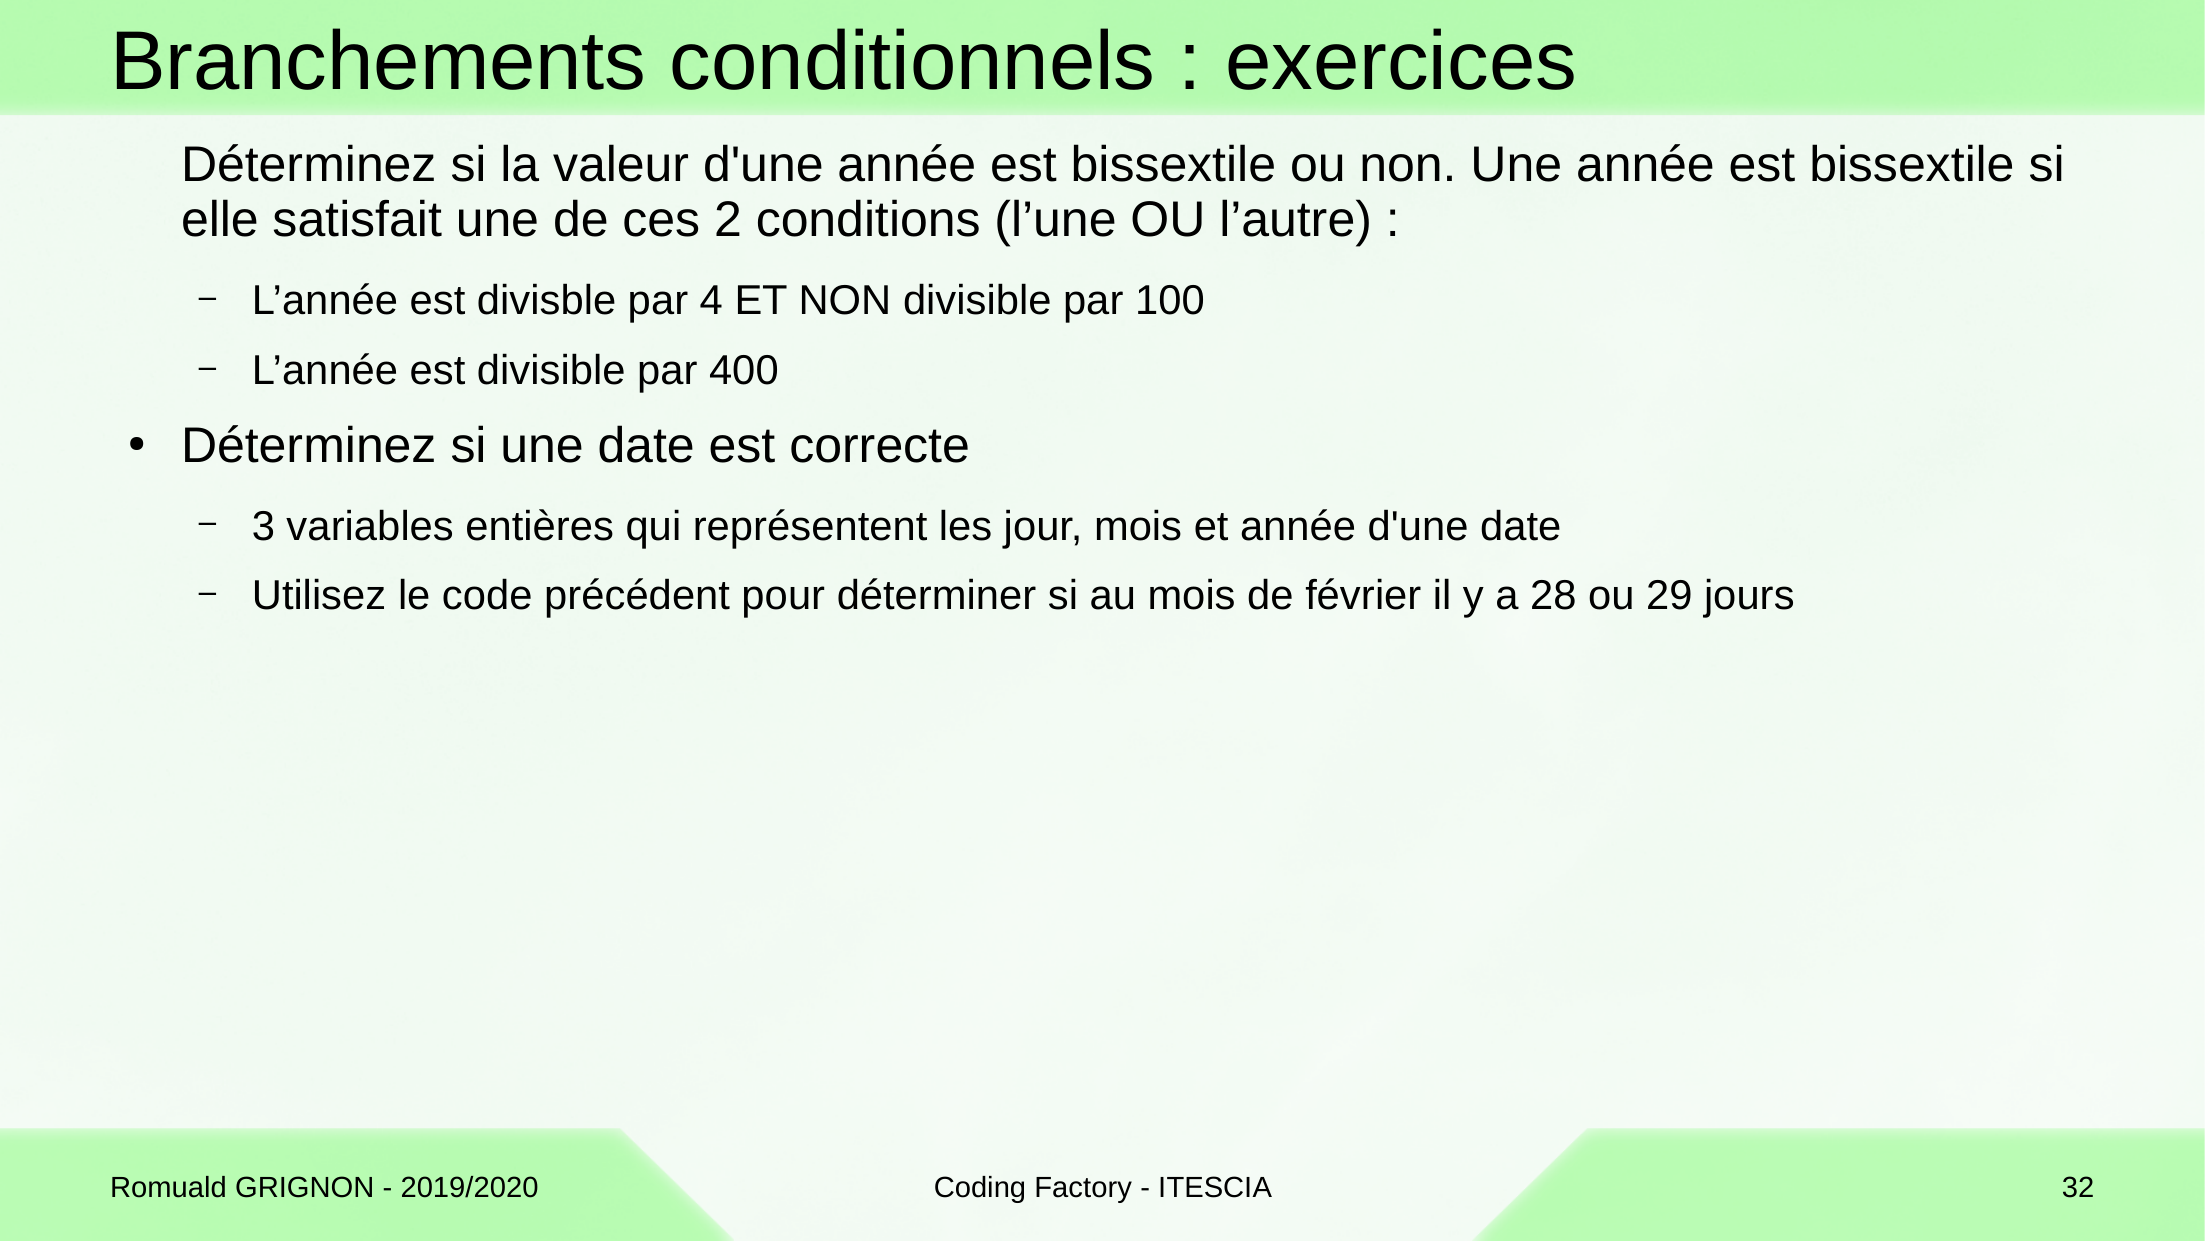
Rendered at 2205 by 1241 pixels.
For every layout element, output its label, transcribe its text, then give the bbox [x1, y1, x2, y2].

list Déterminez si la valeur d'une année est bissextile ou non. Une année est bissextile si elle satisfait une de ces 2 conditions (l’une OU l’autre) : L’année est divisble par 4 ET NON divisible par 100 L’année est divisible par 400 Déterminez si une date est correcte 3 variables entières qui représentent les jour, mois et année d'une date Utilisez le code précédent pour déterminer si au mois de février il y a 28 ou 29 jours [110, 206, 2095, 1117]
title Branchements conditionnels : exercices [110, 49, 2095, 206]
picture [0, 0, 2205, 1241]
